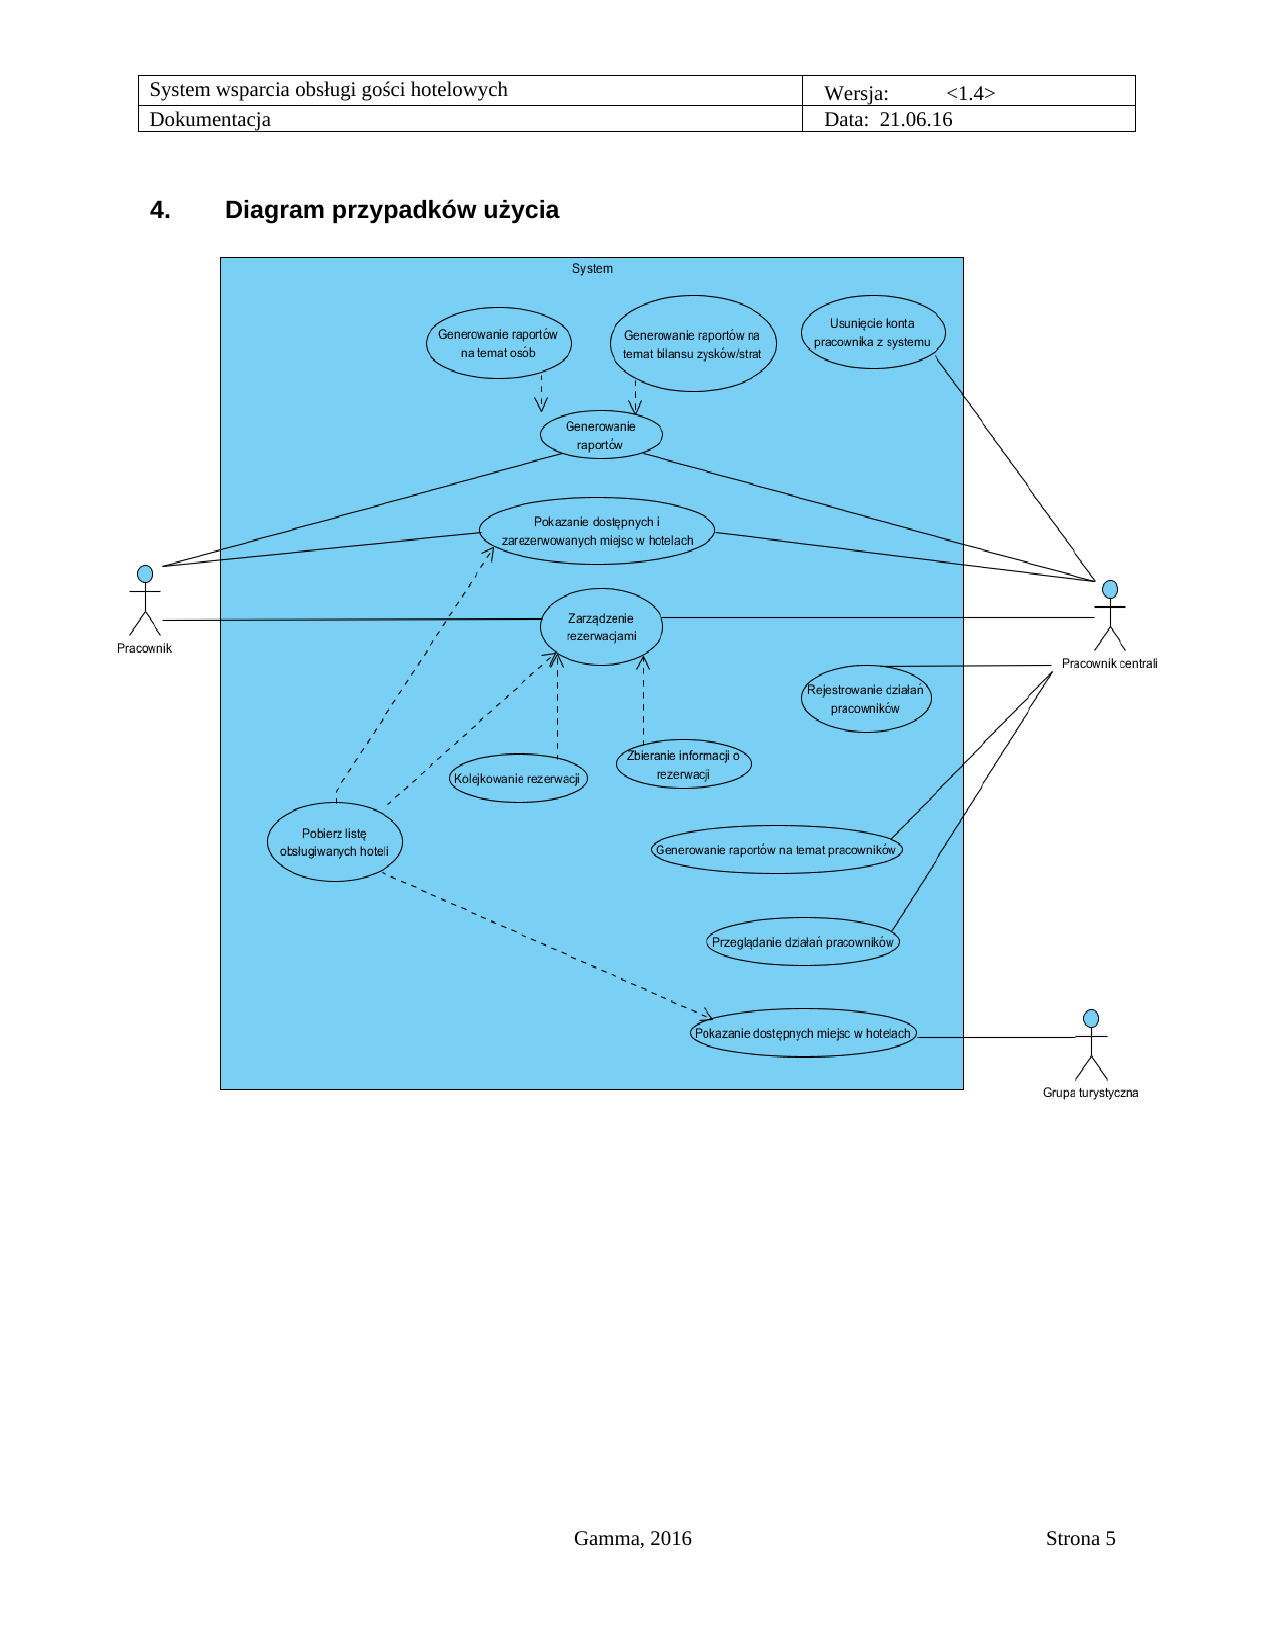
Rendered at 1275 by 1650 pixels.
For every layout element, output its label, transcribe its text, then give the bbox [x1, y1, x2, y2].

subtitle Diagram przypadków użycia [150, 195, 1125, 223]
picture [108, 248, 1167, 1114]
